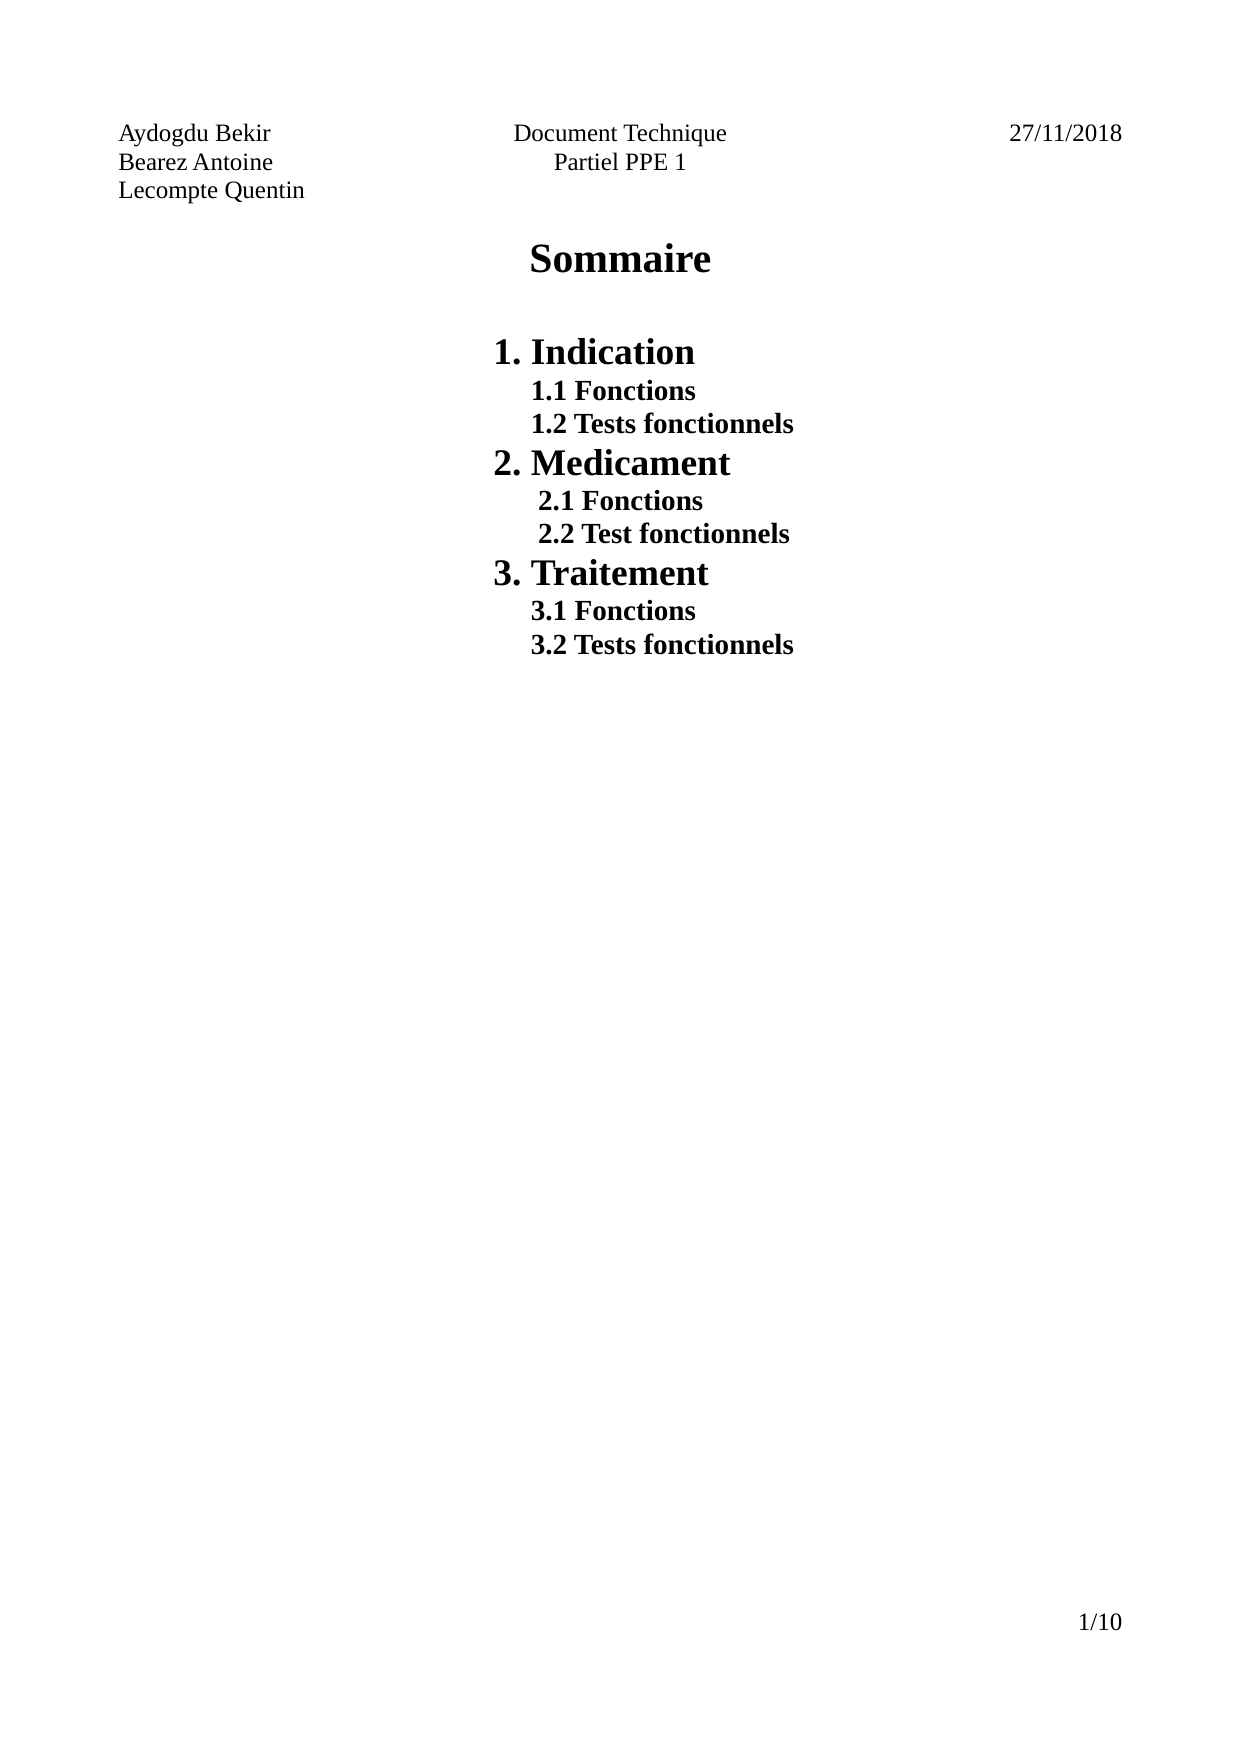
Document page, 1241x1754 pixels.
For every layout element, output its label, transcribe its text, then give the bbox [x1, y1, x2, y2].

list 1.1 Fonctions [493, 373, 1122, 406]
list Traitement [493, 550, 1122, 593]
list 2.1 Fonctions [493, 483, 1122, 517]
list 3.1 Fonctions [493, 593, 1122, 627]
list Indication [493, 330, 1122, 373]
list 2.2 Test fonctionnels [493, 517, 1122, 550]
list 1.2 Tests fonctionnels [493, 406, 1122, 440]
list Medicament [493, 440, 1122, 483]
list 3.2 Tests fonctionnels [493, 627, 1122, 660]
text Sommaire [118, 234, 1122, 282]
